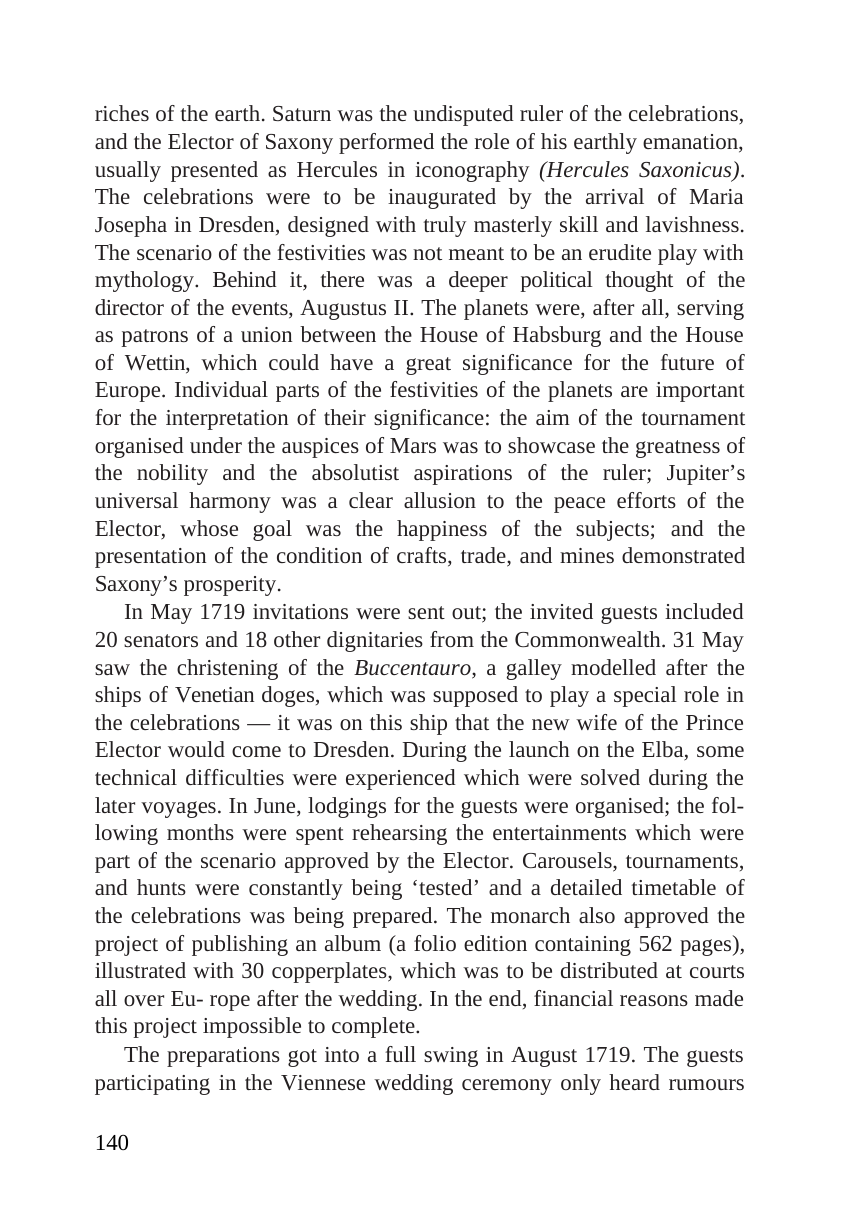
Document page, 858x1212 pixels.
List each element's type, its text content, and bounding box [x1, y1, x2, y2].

text The preparations got into a full swing in August 1719. The guests participating in the Viennese wedding ceremony only heard rumours [94, 1041, 745, 1095]
text In May 1719 invitations were sent out; the invited guests included 20 senators and 18 other dignitaries from the Commonwealth. 31 May saw the christening of the Buccentauro, a galley modelled after the ships of Venetian doges, which was supposed to play a special role in the celebrations — it was on this ship that the new wife of the Prince Elector would come to Dresden. During the launch on the Elba, some technical difficulties were experienced which were solved during the later voyages. In June, lodgings for the guests were organised; the fol- lowing months were spent rehearsing the entertainments which were part of the scenario approved by the Elector. Carousels, tournaments, and hunts were constantly being ‘tested’ and a detailed timetable of the celebrations was being prepared. The monarch also approved the project of publishing an album (a folio edition containing 562 pages), illustrated with 30 copperplates, which was to be distributed at courts all over Eu- rope after the wedding. In the end, financial reasons made this project impossible to complete. [94, 598, 745, 1039]
text riches of the earth. Saturn was the undisputed ruler of the celebrations, and the Elector of Saxony performed the role of his earthly emanation, usually presented as Hercules in iconography (Hercules Saxonicus). The celebrations were to be inaugurated by the arrival of Maria Josepha in Dresden, designed with truly masterly skill and lavishness. The scenario of the festivities was not meant to be an erudite play with mythology. Behind it, there was a deeper political thought of the director of the events, Augustus II. The planets were, after all, serving as patrons of a union between the House of Habsburg and the House of Wettin, which could have a great significance for the future of Europe. Individual parts of the festivities of the planets are important for the interpretation of their significance: the aim of the tournament organised under the auspices of Mars was to showcase the greatness of the nobility and the absolutist aspirations of the ruler; Jupiter’s universal harmony was a clear allusion to the peace efforts of the Elector, whose goal was the happiness of the subjects; and the presentation of the condition of crafts, trade, and mines demonstrated Saxony’s prosperity. [94, 101, 746, 596]
